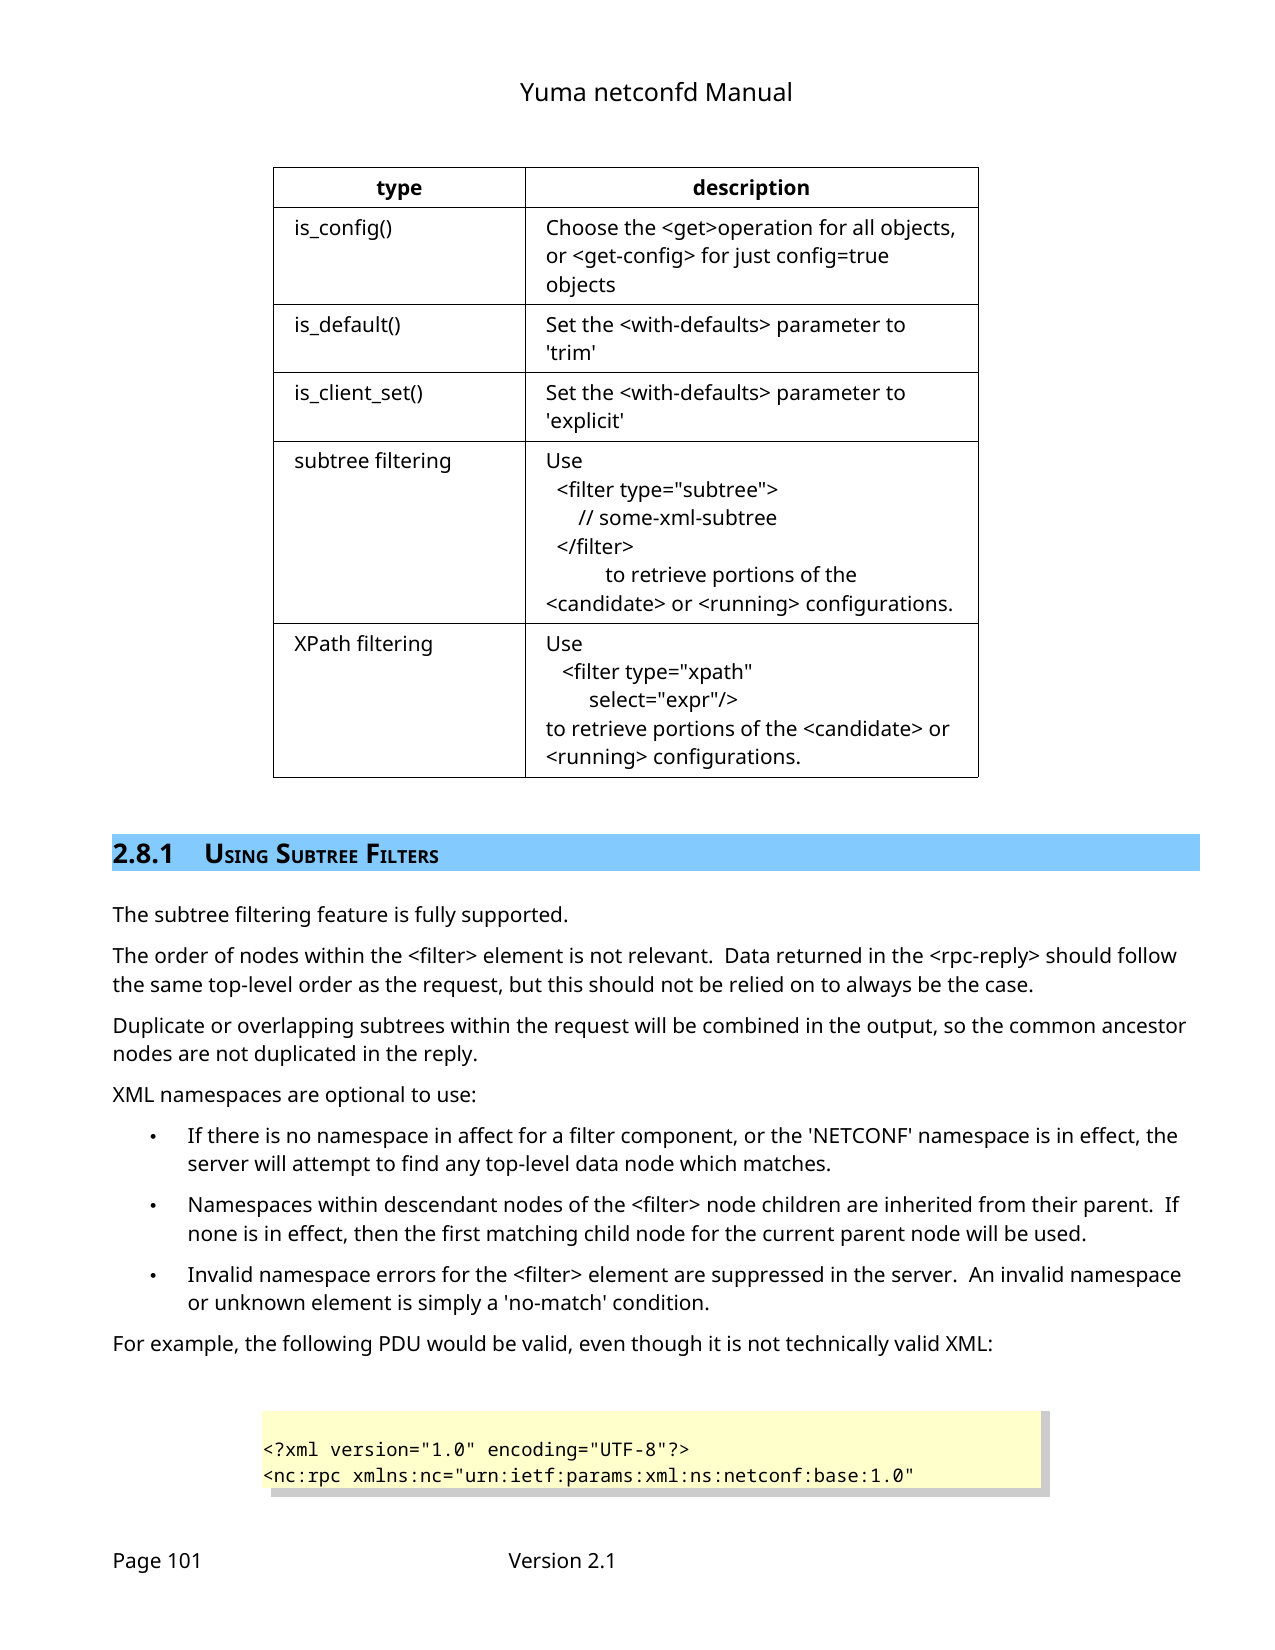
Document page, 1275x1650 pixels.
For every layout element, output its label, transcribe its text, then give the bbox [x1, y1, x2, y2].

table_cell Set the <with-defaults> parameter to 'trim' [526, 305, 978, 372]
text The order of nodes within the <filter> element is not relevant. Data returned in the <rpc-reply> should follow the same top-level order as the request, but this should not be relied on to always be the case. [112, 941, 1200, 998]
table_cell Use <filter type="subtree"> // some-xml-subtree </filter> to retrieve portions of the <candidate> or <running> configurations. [526, 442, 978, 623]
table_cell is_config() [274, 208, 525, 304]
table_cell subtree filtering [274, 442, 525, 623]
table_cell is_client_set() [274, 373, 525, 441]
text The subtree filtering feature is fully supported. [112, 900, 1200, 929]
text For example, the following PDU would be valid, even though it is not technically valid XML: [112, 1329, 1200, 1358]
table_cell Use <filter type="xpath" select="expr"/> to retrieve portions of the <candidate> or <running> configurations. [526, 624, 978, 777]
table_cell Set the <with-defaults> parameter to 'explicit' [526, 373, 978, 441]
list Namespaces within descendant nodes of the <filter> node children are inherited from their parent. If none is in effect, then the first matching child node for the current parent node will be used. [150, 1190, 1200, 1247]
text <?xml version="1.0" encoding="UTF-8"?> [262, 1437, 1041, 1462]
text XML namespaces are optional to use: [112, 1080, 1200, 1108]
text <nc:rpc xmlns:nc="urn:ietf:params:xml:ns:netconf:base:1.0" [262, 1462, 1041, 1488]
table_header type [274, 168, 525, 207]
text Duplicate or overlapping subtrees within the request will be combined in the output, so the common ancestor nodes are not duplicated in the reply. [112, 1011, 1200, 1068]
list Invalid namespace errors for the <filter> element are suppressed in the server. An invalid namespace or unknown element is simply a 'no-match' condition. [150, 1260, 1200, 1317]
list If there is no namespace in affect for a filter component, or the 'NETCONF' namespace is in effect, the server will attempt to find any top-level data node which matches. [150, 1121, 1200, 1178]
table_cell is_default() [274, 305, 525, 372]
table_header description [526, 168, 978, 207]
table_cell Choose the <get>operation for all objects, or <get-config> for just config=true objects [526, 208, 978, 304]
table_cell XPath filtering [274, 624, 525, 777]
subtitle Using Subtree Filters [112, 834, 1200, 871]
